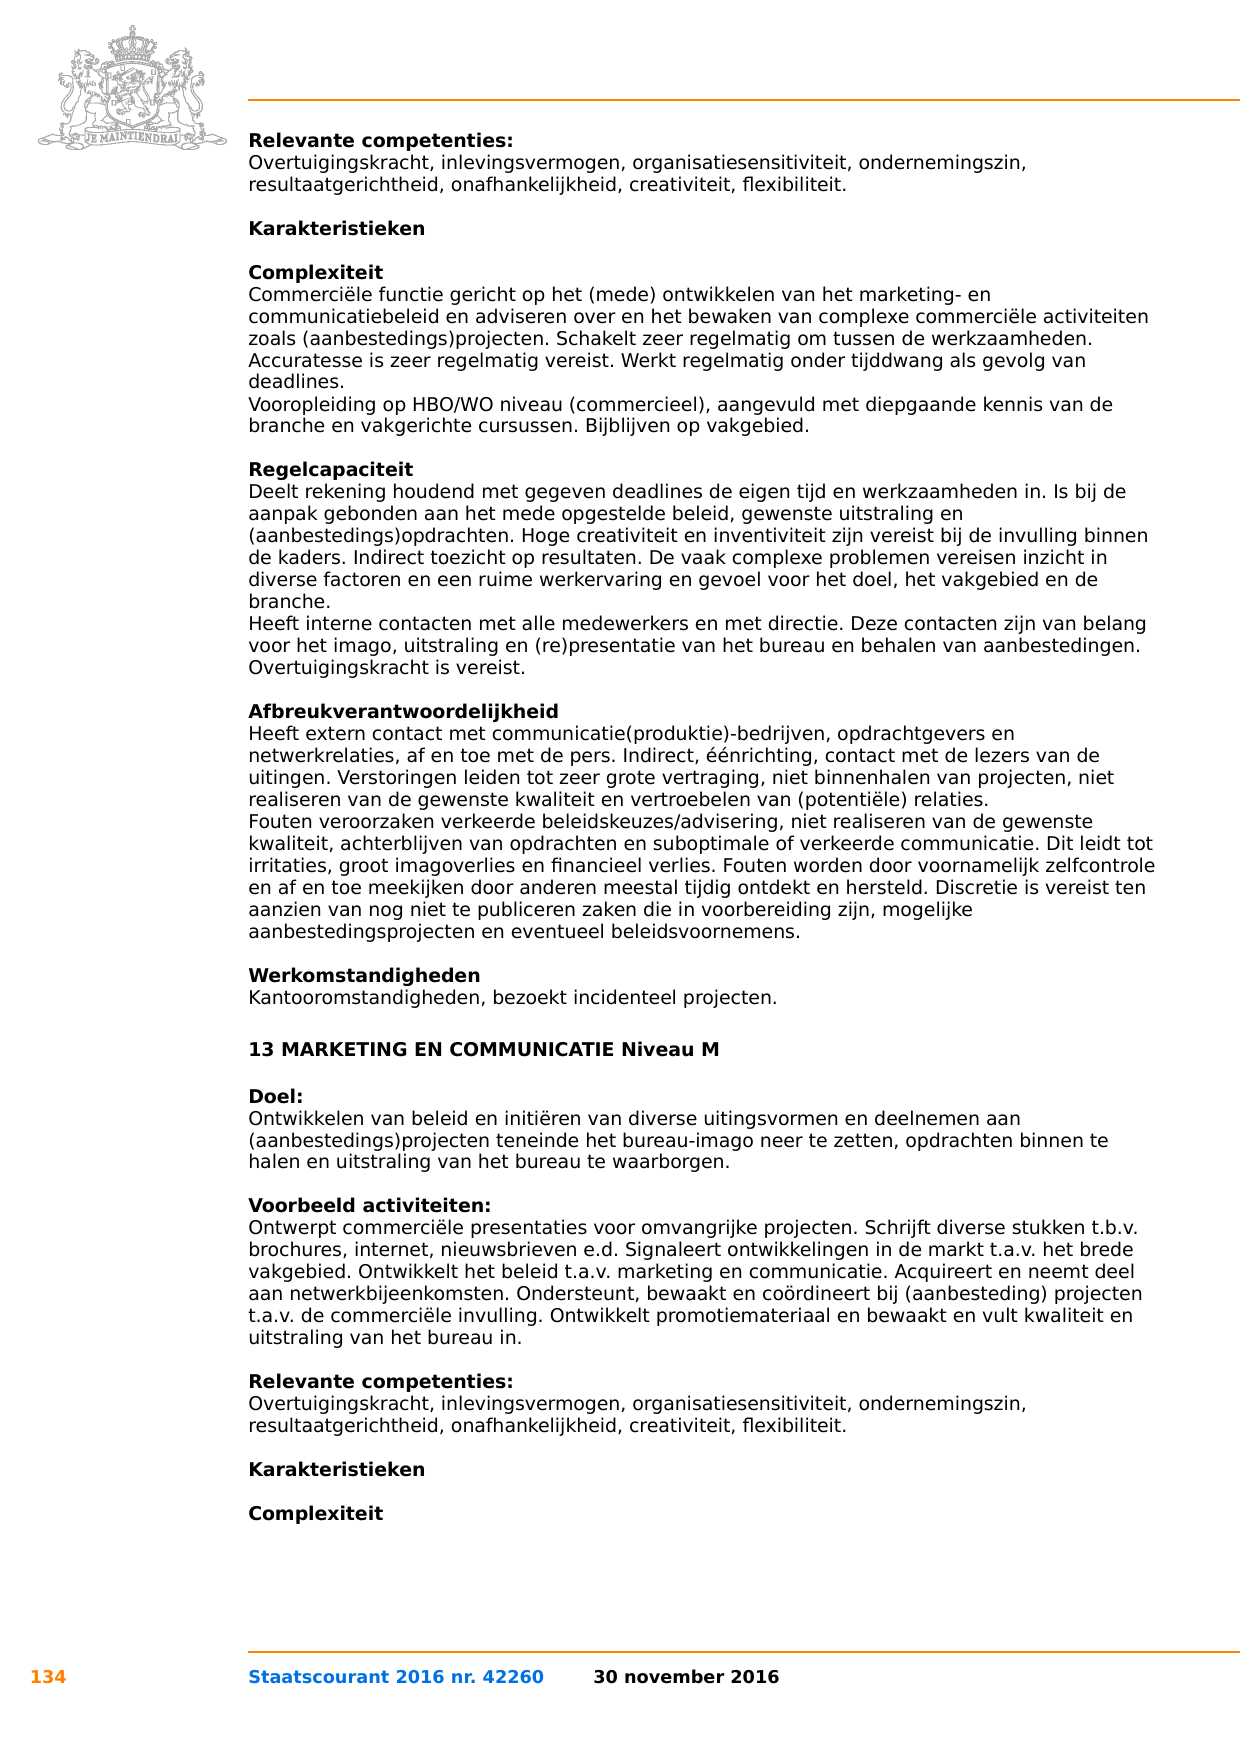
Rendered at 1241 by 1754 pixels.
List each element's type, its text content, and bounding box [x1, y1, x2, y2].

text Overtuigingskracht, inlevingsvermogen, organisatiesensitiviteit, ondernemingszin, resultaatgerichtheid, onafhankelijkheid, creativiteit, flexibiliteit. [248, 1393, 1163, 1437]
picture [38, 25, 227, 150]
text Complexiteit [248, 1503, 1163, 1525]
subtitle 13 MARKETING EN COMMUNICATIE Niveau M [248, 1038, 1163, 1061]
text Kantooromstandigheden, bezoekt incidenteel projecten. [248, 987, 1163, 1008]
text Relevante competenties: [248, 1371, 1163, 1393]
text Commerciële functie gericht op het (mede) ontwikkelen van het marketing- en communicatiebeleid en adviseren over en het bewaken van complexe commerciële activiteiten zoals (aanbestedings)projecten. Schakelt zeer regelmatig om tussen de werkzaamheden. Accuratesse is zeer regelmatig vereist. Werkt regelmatig onder tijddwang als gevolg van deadlines. [248, 283, 1163, 393]
text Karakteristieken [248, 218, 1163, 240]
text Heeft extern contact met communicatie(produktie)-bedrijven, opdrachtgevers en netwerkrelaties, af en toe met de pers. Indirect, éénrichting, contact met de lezers van de uitingen. Verstoringen leiden tot zeer grote vertraging, niet binnenhalen van projecten, niet realiseren van de gewenste kwaliteit en vertroebelen van (potentiële) relaties. [248, 723, 1163, 811]
text Ontwerpt commerciële presentaties voor omvangrijke projecten. Schrijft diverse stukken t.b.v. brochures, internet, nieuwsbrieven e.d. Signaleert ontwikkelingen in de markt t.a.v. het brede vakgebied. Ontwikkelt het beleid t.a.v. marketing en communicatie. Acquireert en neemt deel aan netwerkbijeenkomsten. Ondersteunt, bewaakt en coördineert bij (aanbesteding) projecten t.a.v. de commerciële invulling. Ontwikkelt promotiemateriaal en bewaakt en vult kwaliteit en uitstraling van het bureau in. [248, 1217, 1163, 1349]
text Ontwikkelen van beleid en initiëren van diverse uitingsvormen en deelnemen aan (aanbestedings)projecten teneinde het bureau-imago neer te zetten, opdrachten binnen te halen en uitstraling van het bureau te waarborgen. [248, 1107, 1163, 1173]
text Voorbeeld activiteiten: [248, 1195, 1163, 1217]
text Fouten veroorzaken verkeerde beleidskeuzes/advisering, niet realiseren van de gewenste kwaliteit, achterblijven van opdrachten en suboptimale of verkeerde communicatie. Dit leidt tot irritaties, groot imagoverlies en financieel verlies. Fouten worden door voornamelijk zelfcontrole en af en toe meekijken door anderen meestal tijdig ontdekt en hersteld. Discretie is vereist ten aanzien van nog niet te publiceren zaken die in voorbereiding zijn, mogelijke aanbestedingsprojecten en eventueel beleidsvoornemens. [248, 811, 1163, 943]
text Afbreukverantwoordelijkheid [248, 701, 1163, 723]
text Karakteristieken [248, 1459, 1163, 1481]
text Vooropleiding op HBO/WO niveau (commercieel), aangevuld met diepgaande kennis van de branche en vakgerichte cursussen. Bijblijven op vakgebied. [248, 393, 1163, 437]
text Doel: [248, 1086, 1163, 1107]
text Deelt rekening houdend met gegeven deadlines de eigen tijd en werkzaamheden in. Is bij de aanpak gebonden aan het mede opgestelde beleid, gewenste uitstraling en (aanbestedings)opdrachten. Hoge creativiteit en inventiviteit zijn vereist bij de invulling binnen de kaders. Indirect toezicht op resultaten. De vaak complexe problemen vereisen inzicht in diverse factoren en een ruime werkervaring en gevoel voor het doel, het vakgebied en de branche. [248, 481, 1163, 613]
text Heeft interne contacten met alle medewerkers en met directie. Deze contacten zijn van belang voor het imago, uitstraling en (re)presentatie van het bureau en behalen van aanbestedingen. Overtuigingskracht is vereist. [248, 613, 1163, 679]
text Regelcapaciteit [248, 459, 1163, 481]
text Werkomstandigheden [248, 964, 1163, 987]
text Complexiteit [248, 262, 1163, 283]
text Overtuigingskracht, inlevingsvermogen, organisatiesensitiviteit, ondernemingszin, resultaatgerichtheid, onafhankelijkheid, creativiteit, flexibiliteit. [248, 152, 1163, 196]
text Relevante competenties: [248, 130, 1163, 152]
